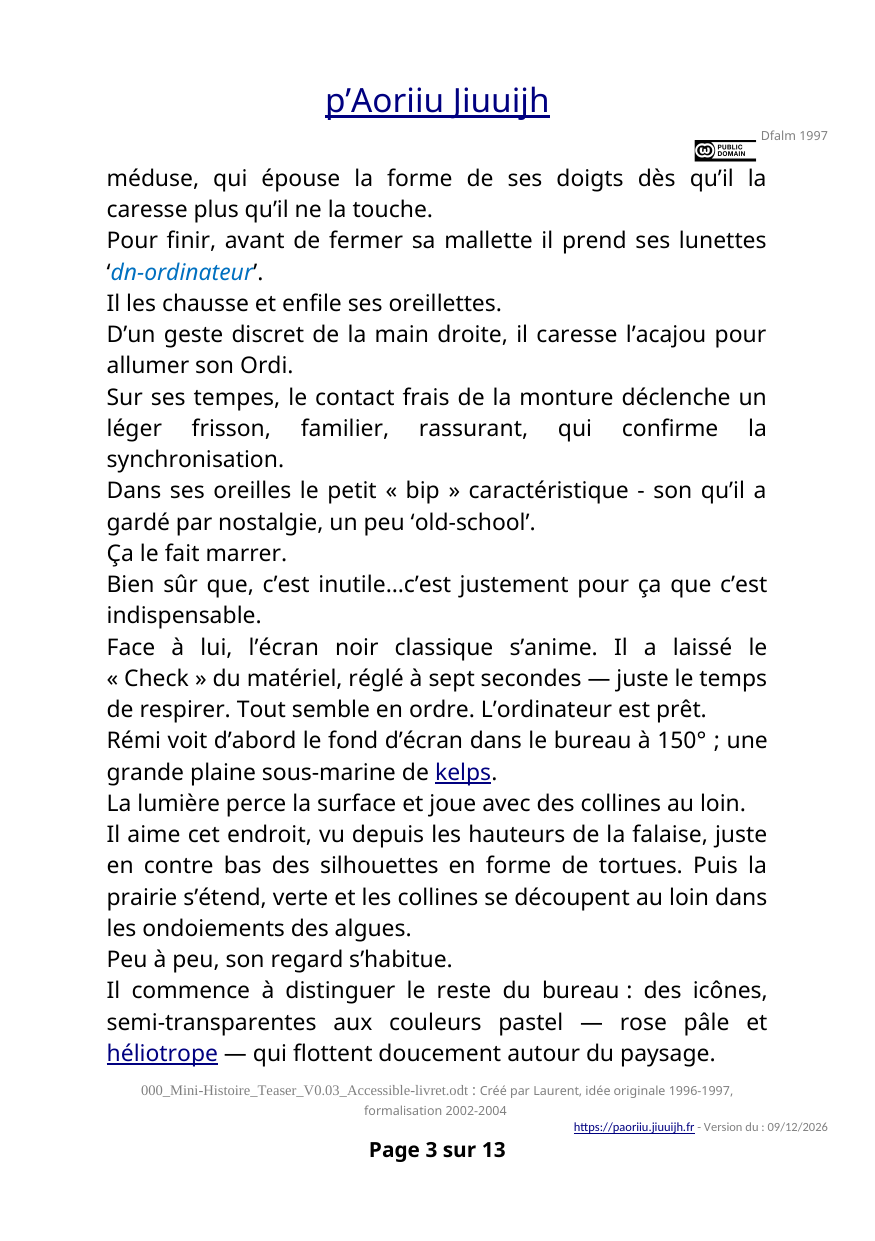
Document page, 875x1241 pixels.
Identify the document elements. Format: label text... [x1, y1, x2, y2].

text Peu à peu, son regard s’habitue. [106, 943, 768, 974]
text Bien sûr que, c’est inutile…c’est justement pour ça que c’est indispensable. [106, 568, 768, 631]
text Pour finir, avant de fermer sa mallette il prend ses lunettes ‘dn-ordinateur’. [106, 224, 768, 287]
text Il commence à distinguer le reste du bureau : des icônes, semi-transparentes aux couleurs pastel — rose pâle et héliotrope — qui flottent doucement autour du paysage. [106, 974, 768, 1068]
text Ça le fait marrer. [106, 537, 768, 568]
text D’un geste discret de la main droite, il caresse l’acajou pour allumer son Ordi. [106, 318, 768, 381]
text méduse, qui épouse la forme de ses doigts dès qu’il la caresse plus qu’il ne la touche. [106, 162, 768, 224]
text Rémi voit d’abord le fond d’écran dans le bureau à 150° ; une grande plaine sous-marine de kelps. [106, 724, 768, 787]
text La lumière perce la surface et joue avec des collines au loin. [106, 787, 768, 818]
text Face à lui, l’écran noir classique s’anime. Il a laissé le « Check » du matériel, réglé à sept secondes — juste le temps de respirer. Tout semble en ordre. L’ordinateur est prêt. [106, 631, 768, 724]
text Sur ses tempes, le contact frais de la monture déclenche un léger frisson, familier, rassurant, qui confirme la synchronisation. [106, 381, 768, 474]
text Il les chausse et enfile ses oreillettes. [106, 287, 768, 318]
text Dans ses oreilles le petit « bip » caractéristique - son qu’il a gardé par nostalgie, un peu ‘old-school’. [106, 474, 768, 537]
text Il aime cet endroit, vu depuis les hauteurs de la falaise, juste en contre bas des silhouettes en forme de tortues. Puis la prairie s’étend, verte et les collines se découpent au loin dans les ondoiements des algues. [106, 818, 768, 943]
